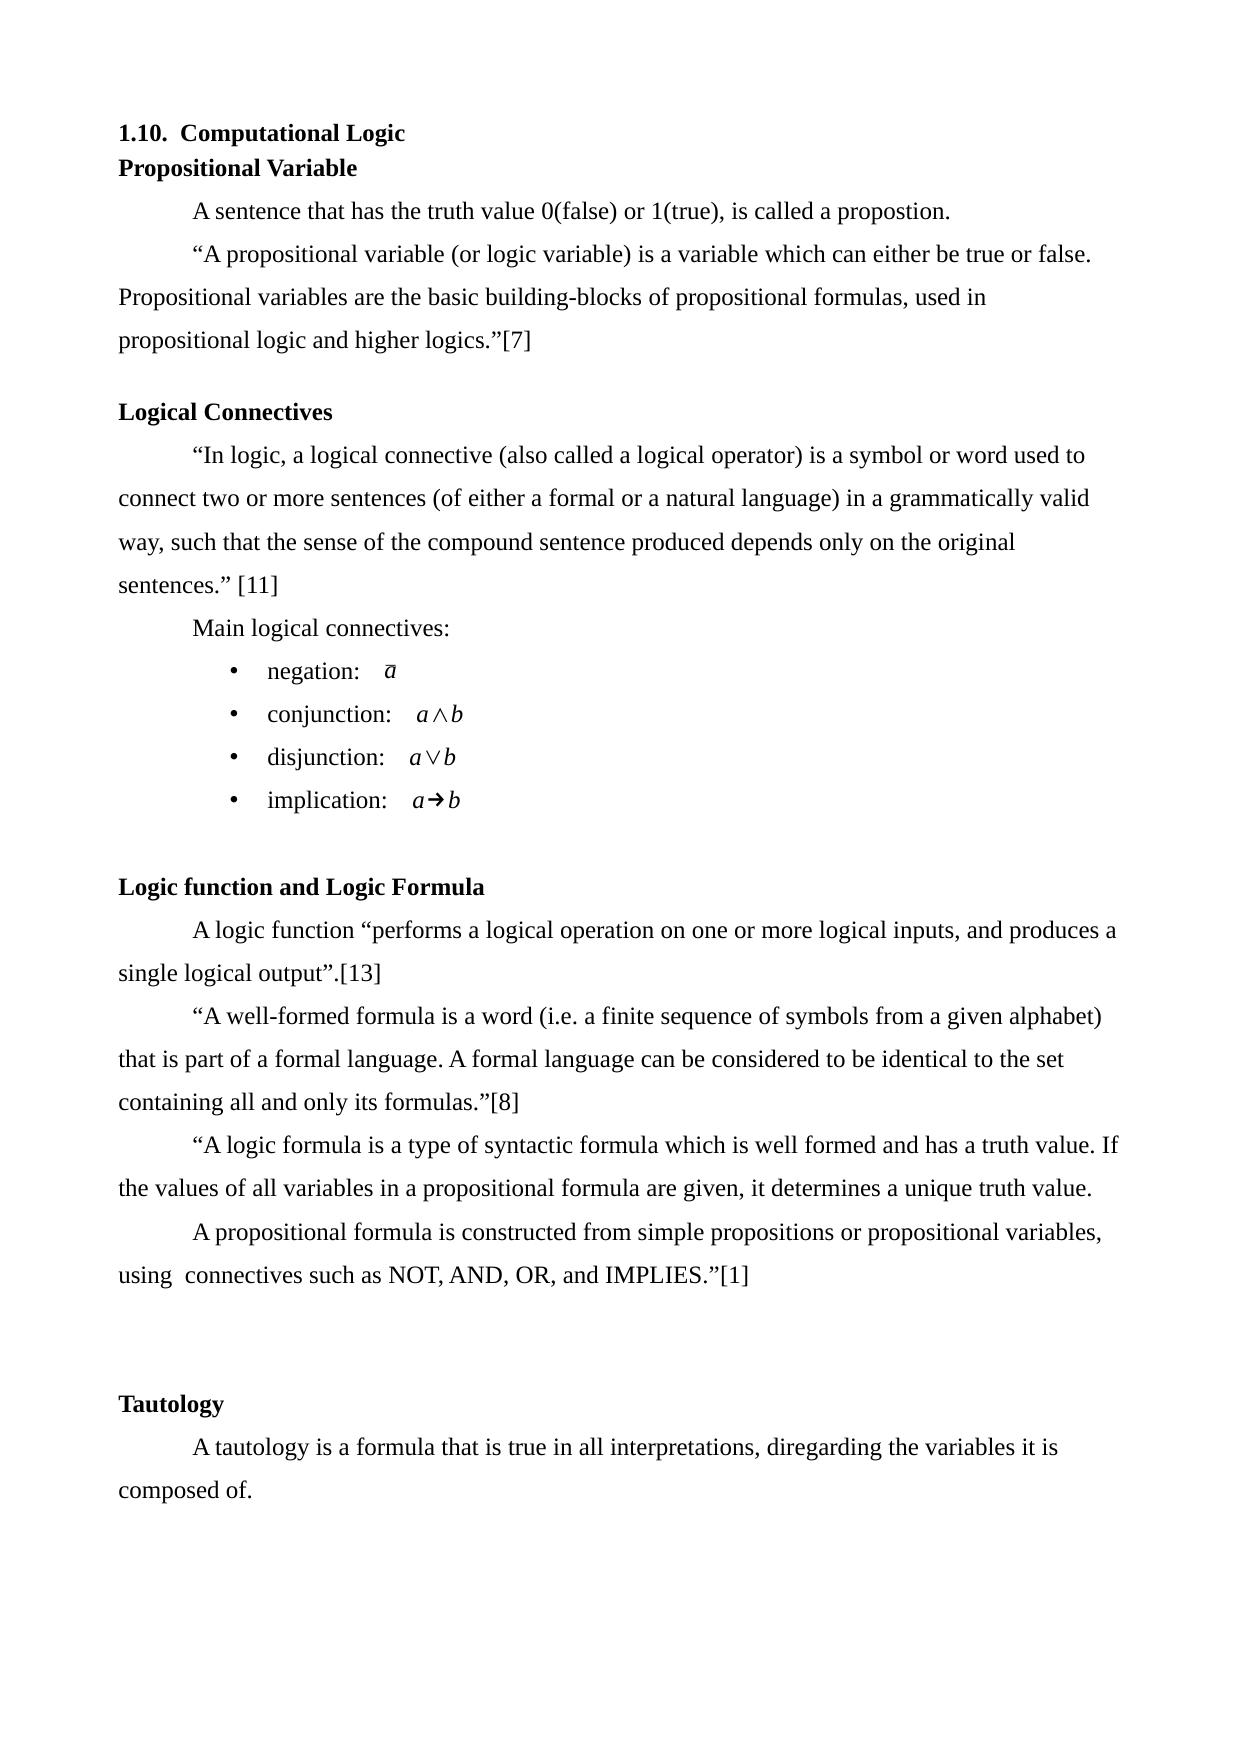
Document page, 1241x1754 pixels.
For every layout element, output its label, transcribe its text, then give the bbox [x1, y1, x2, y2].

text A sentence that has the truth value 0(false) or 1(true), is called a propostion. [118, 196, 1122, 225]
text Propositional Variable [118, 153, 1122, 182]
text Main logical connectives: [118, 613, 1122, 642]
text “A well-formed formula is a word (i.e. a finite sequence of symbols from a given alphabet) that is part of a formal language. A formal language can be considered to be identical to the set containing all and only its formulas.”[8] [118, 1001, 1122, 1116]
text “A logic formula is a type of syntactic formula which is well formed and has a truth value. If the values of all variables in a propositional formula are given, it determines a unique truth value. [118, 1130, 1122, 1202]
text Logic function and Logic Formula [118, 872, 1122, 900]
text Tautology [118, 1389, 1122, 1418]
text “In logic, a logical connective (also called a logical operator) is a symbol or word used to connect two or more sentences (of either a formal or a natural language) in a grammatically valid way, such that the sense of the compound sentence produced depends only on the original sentences.” [11] [118, 440, 1122, 598]
text Logical Connectives [118, 397, 1122, 426]
list conjunction: [229, 699, 1122, 728]
subtitle 1.10. Computational Logic [118, 118, 1122, 147]
list disjunction: [229, 742, 1122, 771]
text A tautology is a formula that is true in all interpretations, diregarding the variables it is composed of. [118, 1432, 1122, 1504]
text “A propositional variable (or logic variable) is a variable which can either be true or false. Propositional variables are the basic building-blocks of propositional formulas, used in propositional logic and higher logics.”[7] [118, 239, 1122, 354]
list negation: [229, 656, 1122, 685]
text A propositional formula is constructed from simple propositions or propositional variables, using connectives such as NOT, AND, OR, and IMPLIES.”[1] [118, 1217, 1122, 1288]
list implication: [229, 785, 1122, 814]
text A logic function “performs a logical operation on one or more logical inputs, and produces a single logical output”.[13] [118, 915, 1122, 987]
